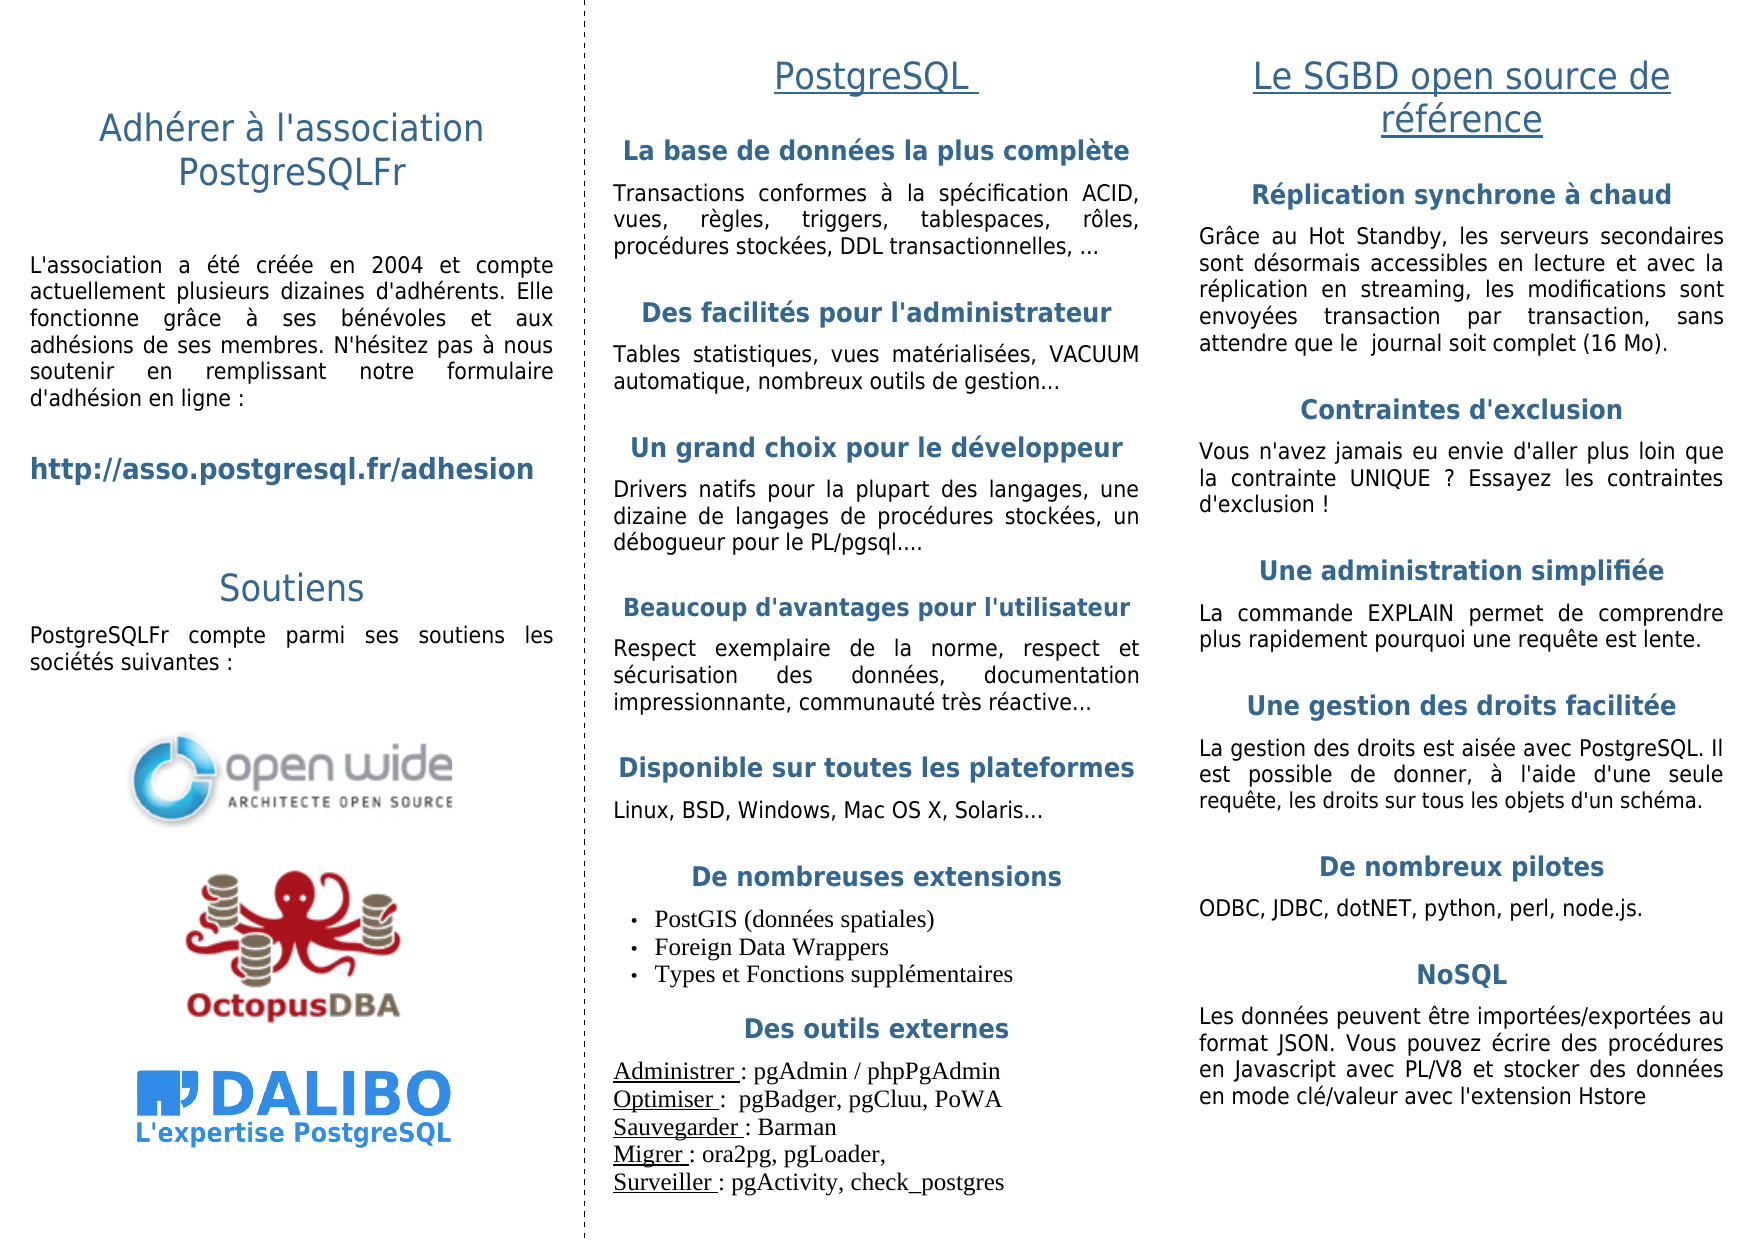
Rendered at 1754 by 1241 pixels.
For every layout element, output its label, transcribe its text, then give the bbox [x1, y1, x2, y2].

subtitle Soutiens [29, 566, 554, 610]
subtitle Réplication synchrone à chaud [1199, 179, 1724, 211]
subtitle Le SGBD open source de référence [1199, 54, 1724, 142]
text La gestion des droits est aisée avec PostgreSQL. Il est possible de donner, à l'aide d'une seule requête, les droits sur tous les objets d'un schéma. [1199, 735, 1724, 813]
subtitle De nombreux pilotes [1199, 851, 1724, 883]
text Migrer : ora2pg, pgLoader, [613, 1140, 1140, 1168]
text Optimiser : pgBadger, pgCluu, PoWA [613, 1085, 1140, 1113]
text Surveiller : pgActivity, check_postgres [613, 1168, 1140, 1196]
text Les données peuvent être importées/exportées au format JSON. Vous pouvez écrire des procédures en Javascript avec PL/V8 et stocker des données en mode clé/valeur avec l'extension Hstore [1199, 1003, 1724, 1110]
text Grâce au Hot Standby, les serveurs secondaires sont désormais accessibles en lecture et avec la réplication en streaming, les modifications sont envoyées transaction par transaction, sans attendre que le journal soit complet (16 Mo). [1199, 223, 1724, 357]
text Sauvegarder : Barman [613, 1113, 1140, 1140]
subtitle La base de données la plus complète [613, 136, 1140, 167]
subtitle Un grand choix pour le développeur [613, 432, 1140, 464]
subtitle Une administration simplifiée [1199, 556, 1724, 587]
text http://asso.postgresql.fr/adhesion [29, 452, 554, 486]
text Transactions conformes à la spécification ACID, vues, règles, triggers, tablespaces, rôles, procédures stockées, DDL transactionnelles, ... [613, 180, 1140, 260]
subtitle Beaucoup d'avantages pour l'utilisateur [613, 594, 1140, 623]
picture [132, 1065, 454, 1152]
text Administrer : pgAdmin / phpPgAdmin [613, 1057, 1140, 1085]
text Tables statistiques, vues matérialisées, VACUUM automatique, nombreux outils de gestion... [613, 341, 1140, 394]
picture [180, 865, 406, 1028]
subtitle PostgreSQL [613, 54, 1140, 98]
picture [121, 730, 453, 830]
list Foreign Data Wrappers [631, 933, 1140, 961]
subtitle Une gestion des droits facilitée [1199, 691, 1724, 722]
subtitle Des facilités pour l'administrateur [613, 297, 1140, 329]
subtitle Disponible sur toutes les plateformes [613, 753, 1140, 784]
text La commande EXPLAIN permet de comprendre plus rapidement pourquoi une requête est lente. [1199, 600, 1724, 653]
subtitle De nombreuses extensions [613, 861, 1140, 893]
text ODBC, JDBC, dotNET, python, perl, node.js. [1199, 895, 1724, 922]
text L'association a été créée en 2004 et compte actuellement plusieurs dizaines d'adhérents. Elle fonctionne grâce à ses bénévoles et aux adhésions de ses membres. N'hésitez pas à nous soutenir en remplissant notre formulaire d'adhésion en ligne : [29, 252, 554, 412]
list PostGIS (données spatiales) [631, 905, 1140, 933]
subtitle NoSQL [1199, 959, 1724, 991]
text Linux, BSD, Windows, Mac OS X, Solaris... [613, 797, 1140, 823]
subtitle Contraintes d'exclusion [1199, 394, 1724, 426]
subtitle Adhérer à l'association PostgreSQLFr [29, 107, 554, 194]
text Drivers natifs pour la plupart des langages, une dizaine de langages de procédures stockées, un débogueur pour le PL/pgsql.... [613, 476, 1140, 556]
text Vous n'avez jamais eu envie d'aller plus loin que la contrainte UNIQUE ? Essayez les contraintes d'exclusion ! [1199, 438, 1724, 518]
subtitle Des outils externes [613, 1013, 1140, 1045]
text PostgreSQLFr compte parmi ses soutiens les sociétés suivantes : [29, 622, 554, 676]
text Respect exemplaire de la norme, respect et sécurisation des données, documentation impressionnante, communauté très réactive... [613, 635, 1140, 715]
list Types et Fonctions supplémentaires [631, 961, 1140, 988]
